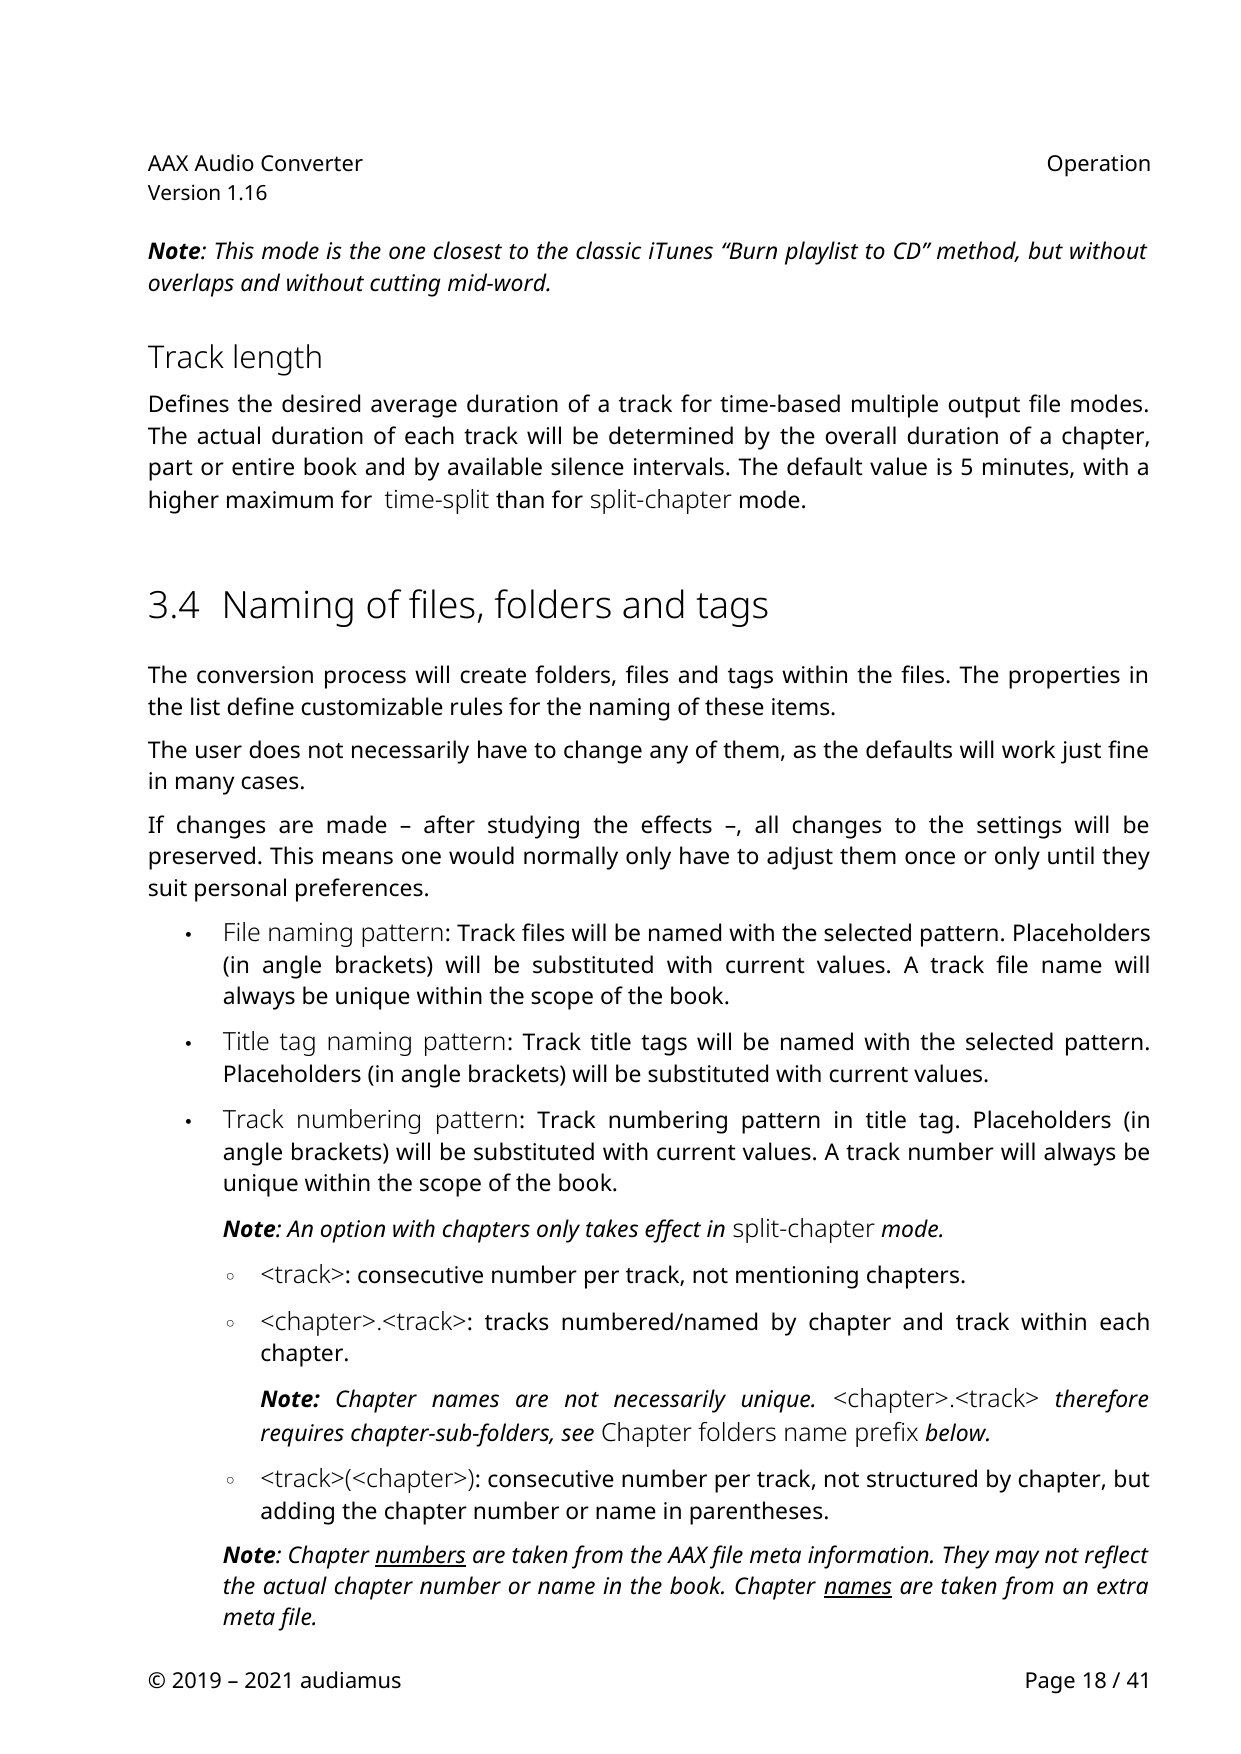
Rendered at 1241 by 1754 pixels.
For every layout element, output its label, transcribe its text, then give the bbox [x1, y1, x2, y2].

list Note: An option with chapters only takes effect in split-chapter mode. [185, 1210, 1152, 1244]
subtitle Track length [148, 335, 1152, 378]
text If changes are made – after studying the effects –, all changes to the settings will be preserved. This means one would normally only have to adjust them once or only until they suit personal preferences. [148, 809, 1152, 903]
text Defines the desired average duration of a track for time-based multiple output file modes. The actual duration of each track will be determined by the overall duration of a chapter, part or entire book and by available silence intervals. The default value is 5 minutes, with a higher maximum for time-split than for split-chapter mode. [148, 388, 1152, 516]
list <chapter>.<track>: tracks numbered/named by chapter and track within each chapter. [223, 1303, 1152, 1368]
text The user does not necessarily have to change any of them, as the defaults will work just fine in many cases. [148, 734, 1152, 797]
subtitle Naming of files, folders and tags [148, 579, 1152, 630]
list Track numbering pattern: Track numbering pattern in title tag. Placeholders (in angle brackets) will be substituted with current values. A track number will always be unique within the scope of the book. [185, 1102, 1152, 1198]
list Title tag naming pattern: Track title tags will be named with the selected pattern. Placeholders (in angle brackets) will be substituted with current values. [185, 1024, 1152, 1089]
list <track>(<chapter>): consecutive number per track, not structured by chapter, but adding the chapter number or name in parentheses. [223, 1461, 1152, 1526]
text Note: This mode is the one closest to the classic iTunes “Burn playlist to CD” method, but without overlaps and without cutting mid-word. [148, 235, 1152, 298]
list Note: Chapter names are not necessarily unique. <chapter>.<track> therefore requires chapter-sub-folders, see Chapter folders name prefix below. [223, 1381, 1152, 1449]
list Note: Chapter numbers are taken from the AAX file meta information. They may not reflect the actual chapter number or name in the book. Chapter names are taken from an extra meta file. [185, 1539, 1152, 1632]
list <track>: consecutive number per track, not mentioning chapters. [223, 1257, 1152, 1291]
list File naming pattern: Track files will be named with the selected pattern. Placeholders (in angle brackets) will be substituted with current values. A track file name will always be unique within the scope of the book. [185, 915, 1152, 1012]
text The conversion process will create folders, files and tags within the files. The properties in the list define customizable rules for the naming of these items. [148, 659, 1152, 722]
